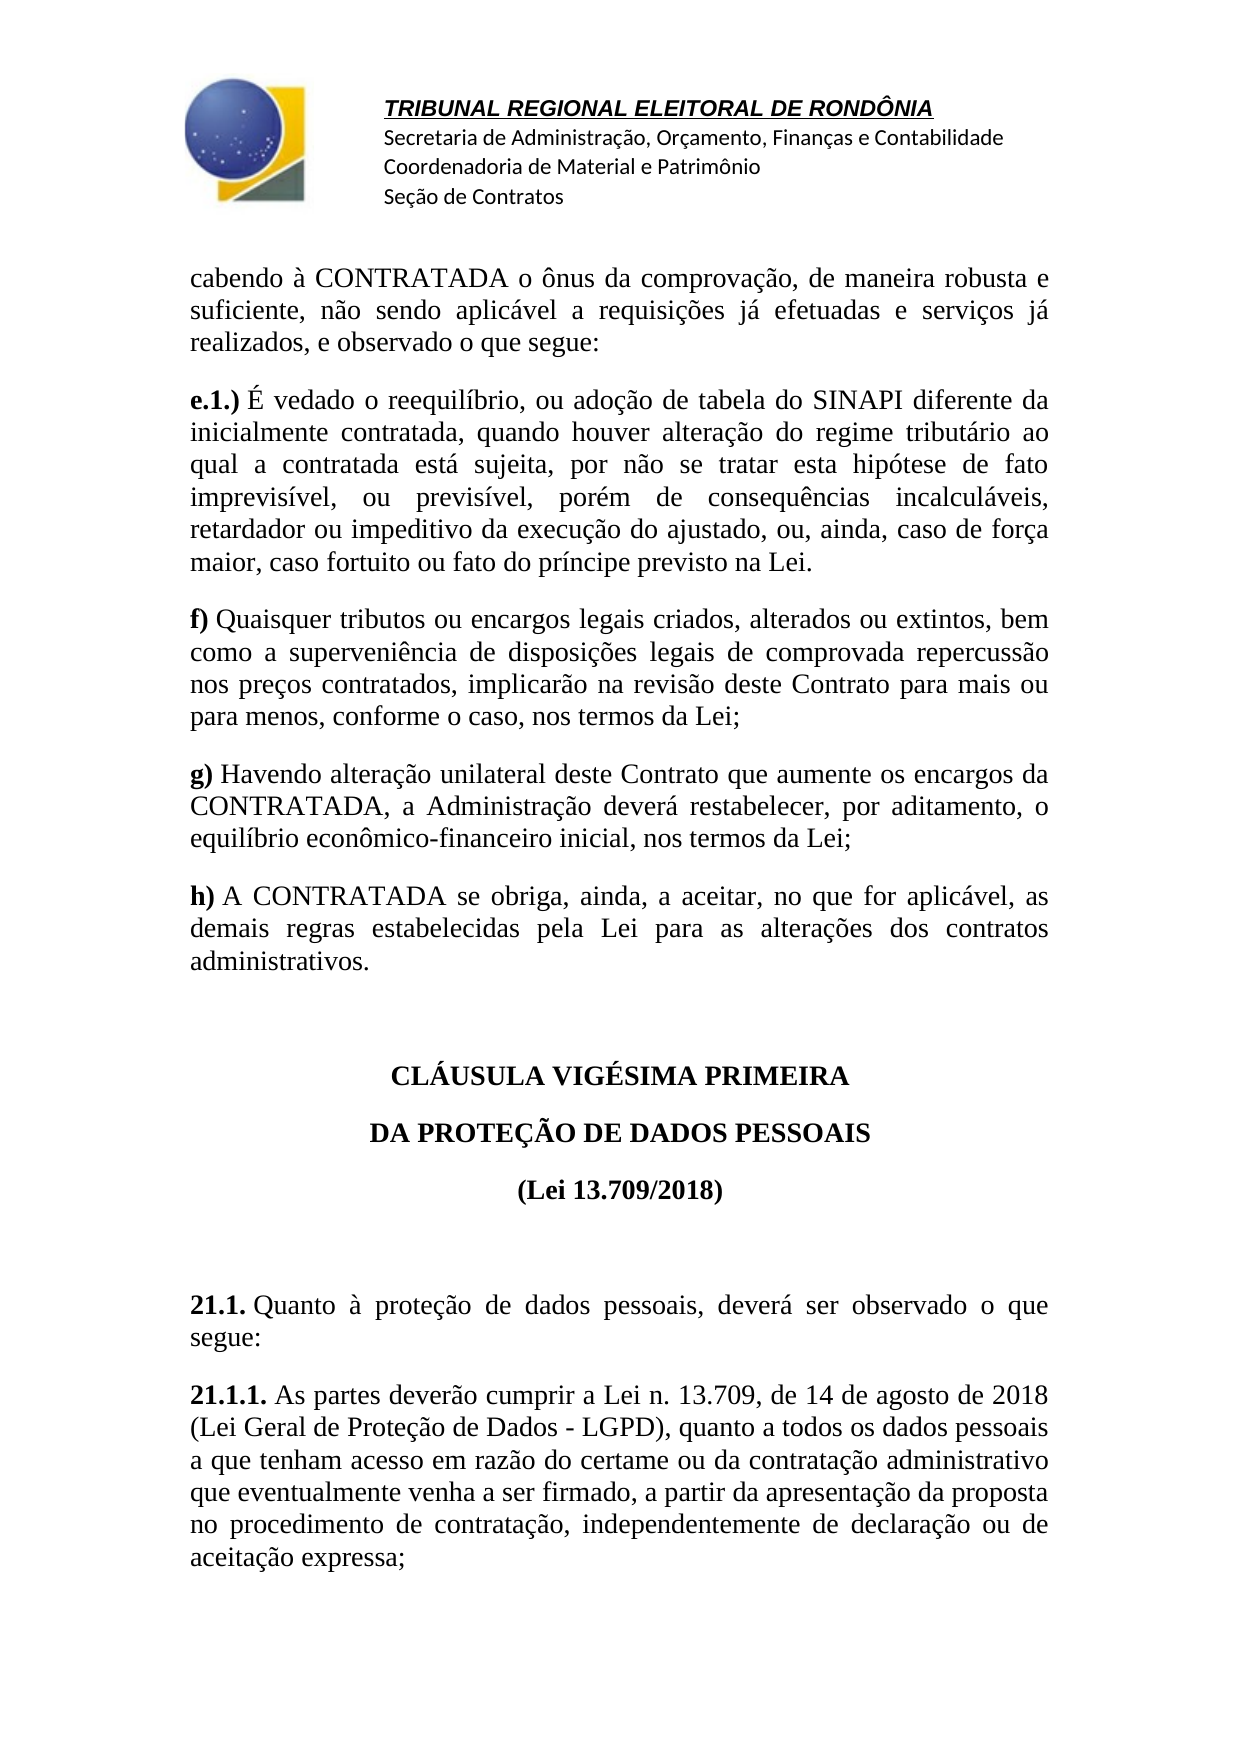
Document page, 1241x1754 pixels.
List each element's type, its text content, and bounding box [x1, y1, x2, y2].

text 21.1. Quanto à proteção de dados pessoais, deverá ser observado o que segue: [190, 1288, 1051, 1353]
text cabendo à CONTRATADA o ônus da comprovação, de maneira robusta e suficiente, não sendo aplicável a requisições já efetuadas e serviços já realizados, e observado o que segue: [190, 261, 1051, 358]
text e.1.) É vedado o reequilíbrio, ou adoção de tabela do SINAPI diferente da inicialmente contratada, quando houver alteração do regime tributário ao qual a contratada está sujeita, por não se tratar esta hipótese de fato imprevisível, ou previsível, porém de consequências incalculáveis, retardador ou impeditivo da execução do ajustado, ou, ainda, caso de força maior, caso fortuito ou fato do príncipe previsto na Lei. [190, 383, 1051, 577]
text g) Havendo alteração unilateral deste Contrato que aumente os encargos da CONTRATADA, a Administração deverá restabelecer, por aditamento, o equilíbrio econômico-financeiro inicial, nos termos da Lei; [190, 757, 1051, 854]
text DA PROTEÇÃO DE DADOS PESSOAIS [190, 1116, 1051, 1148]
text (Lei 13.709/2018) [190, 1173, 1051, 1206]
text h) A CONTRATADA se obriga, ainda, a aceitar, no que for aplicável, as demais regras estabelecidas pela Lei para as alterações dos contratos administrativos. [190, 879, 1051, 976]
text f) Quaisquer tributos ou encargos legais criados, alterados ou extintos, bem como a superveniência de disposições legais de comprovada repercussão nos preços contratados, implicarão na revisão deste Contrato para mais ou para menos, conforme o caso, nos termos da Lei; [190, 602, 1051, 732]
text 21.1.1. As partes deverão cumprir a Lei n. 13.709, de 14 de agosto de 2018 (Lei Geral de Proteção de Dados - LGPD), quanto a todos os dados pessoais a que tenham acesso em razão do certame ou da contratação administrativo que eventualmente venha a ser firmado, a partir da apresentação da proposta no procedimento de contratação, independentemente de declaração ou de aceitação expressa; [190, 1378, 1051, 1572]
text CLÁUSULA VIGÉSIMA PRIMEIRA [190, 1058, 1051, 1091]
